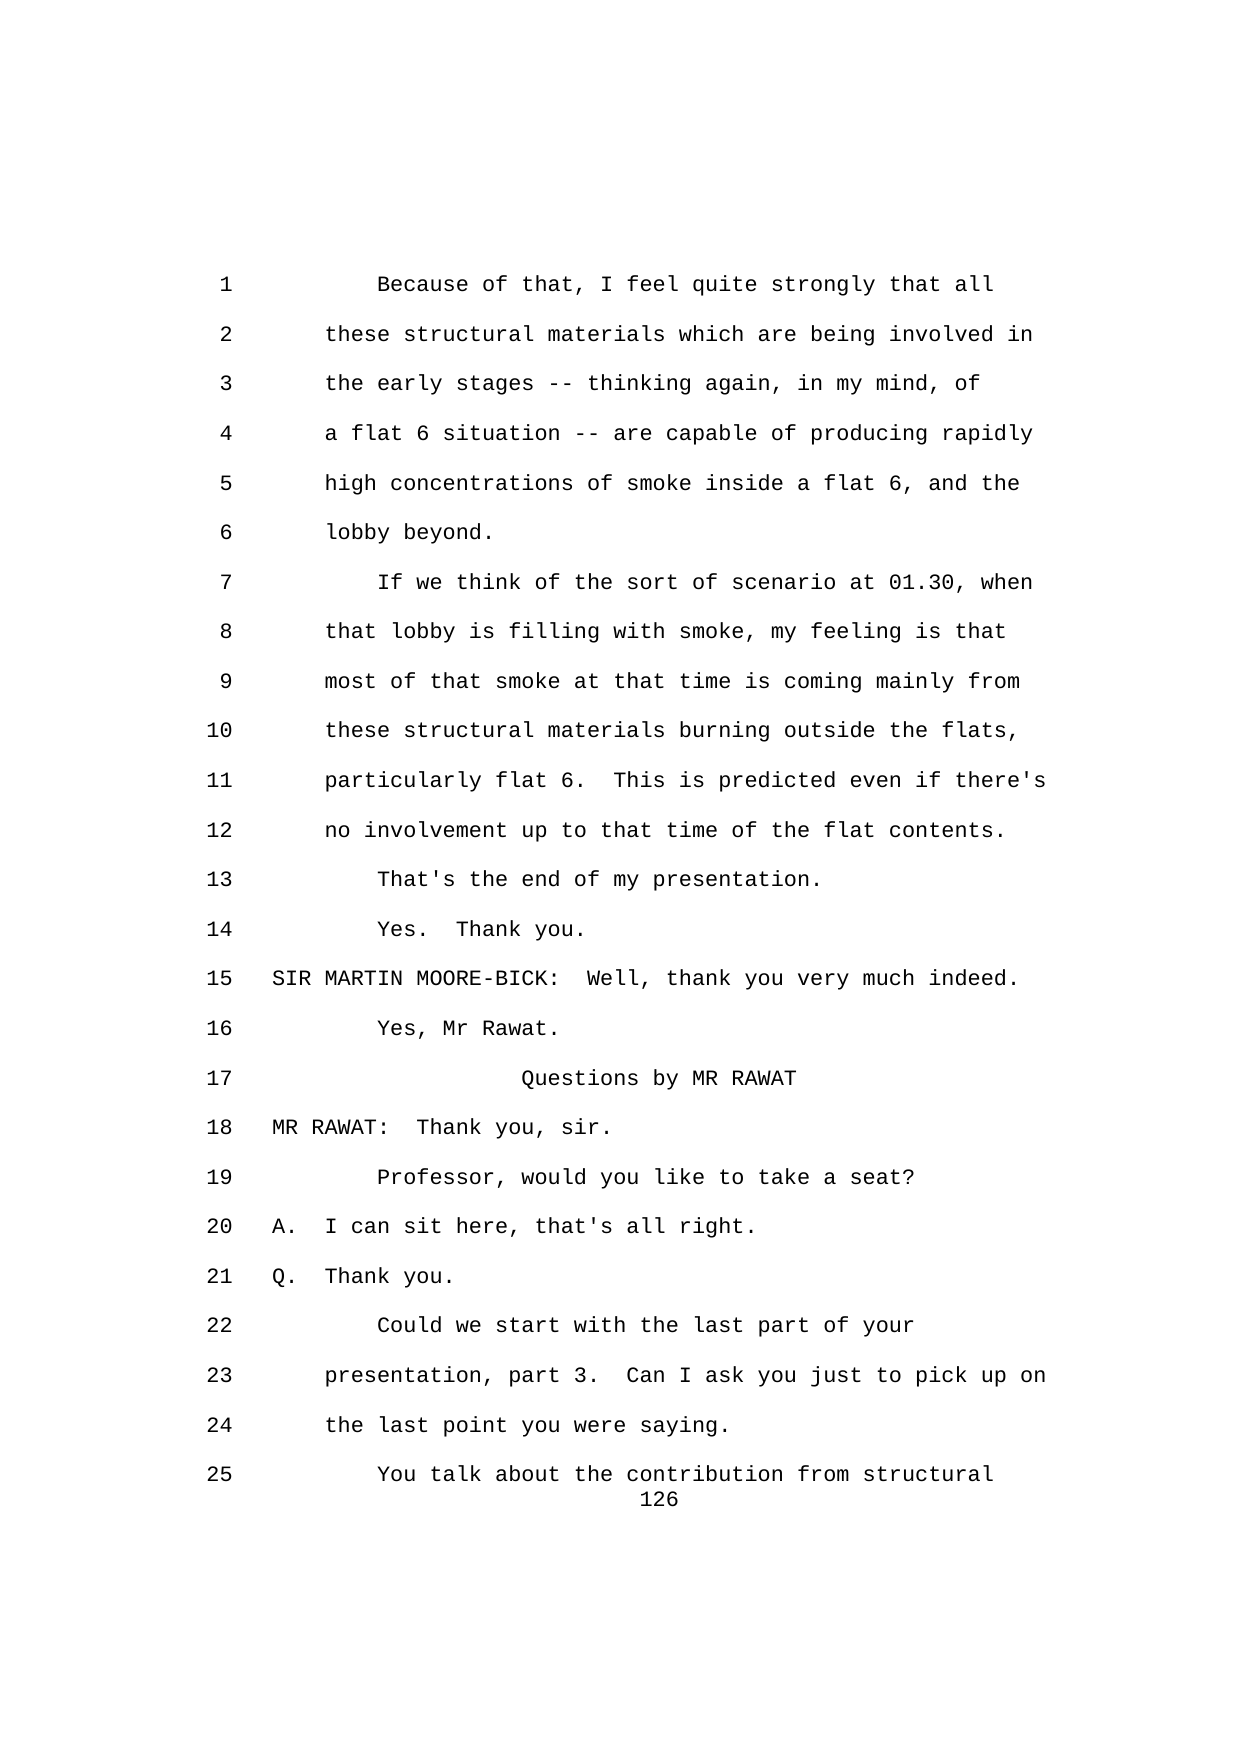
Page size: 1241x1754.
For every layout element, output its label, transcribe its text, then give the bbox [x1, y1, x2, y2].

text 7 If we think of the sort of scenario at 01.30, when [75, 571, 1165, 596]
text 2 these structural materials which are being involved in [75, 323, 1165, 348]
text 19 Professor, would you like to take a seat? [75, 1166, 1165, 1191]
text 18 MR RAWAT: Thank you, sir. [75, 1116, 1165, 1141]
text 13 That's the end of my presentation. [75, 868, 1165, 893]
text 22 Could we start with the last part of your [75, 1314, 1165, 1339]
text 15 SIR MARTIN MOORE-BICK: Well, thank you very much indeed. [75, 967, 1165, 992]
text 126 [75, 1488, 1165, 1513]
text 23 presentation, part 3. Can I ask you just to pick up on [75, 1364, 1165, 1389]
text 17 Questions by MR RAWAT [75, 1067, 1165, 1091]
text 9 most of that smoke at that time is coming mainly from [75, 670, 1165, 695]
text 11 particularly flat 6. This is predicted even if there's [75, 769, 1165, 794]
text 25 You talk about the contribution from structural [75, 1463, 1165, 1488]
text 1 Because of that, I feel quite strongly that all [75, 273, 1165, 298]
text 6 lobby beyond. [75, 521, 1165, 546]
text 8 that lobby is filling with smoke, my feeling is that [75, 620, 1165, 645]
text 12 no involvement up to that time of the flat contents. [75, 819, 1165, 843]
text 14 Yes. Thank you. [75, 918, 1165, 943]
text 21 Q. Thank you. [75, 1265, 1165, 1290]
text 16 Yes, Mr Rawat. [75, 1017, 1165, 1042]
text 5 high concentrations of smoke inside a flat 6, and the [75, 472, 1165, 496]
text 4 a flat 6 situation -- are capable of producing rapidly [75, 422, 1165, 447]
text 10 these structural materials burning outside the flats, [75, 719, 1165, 744]
text 24 the last point you were saying. [75, 1414, 1165, 1438]
text 20 A. I can sit here, that's all right. [75, 1215, 1165, 1240]
text 3 the early stages -- thinking again, in my mind, of [75, 372, 1165, 397]
